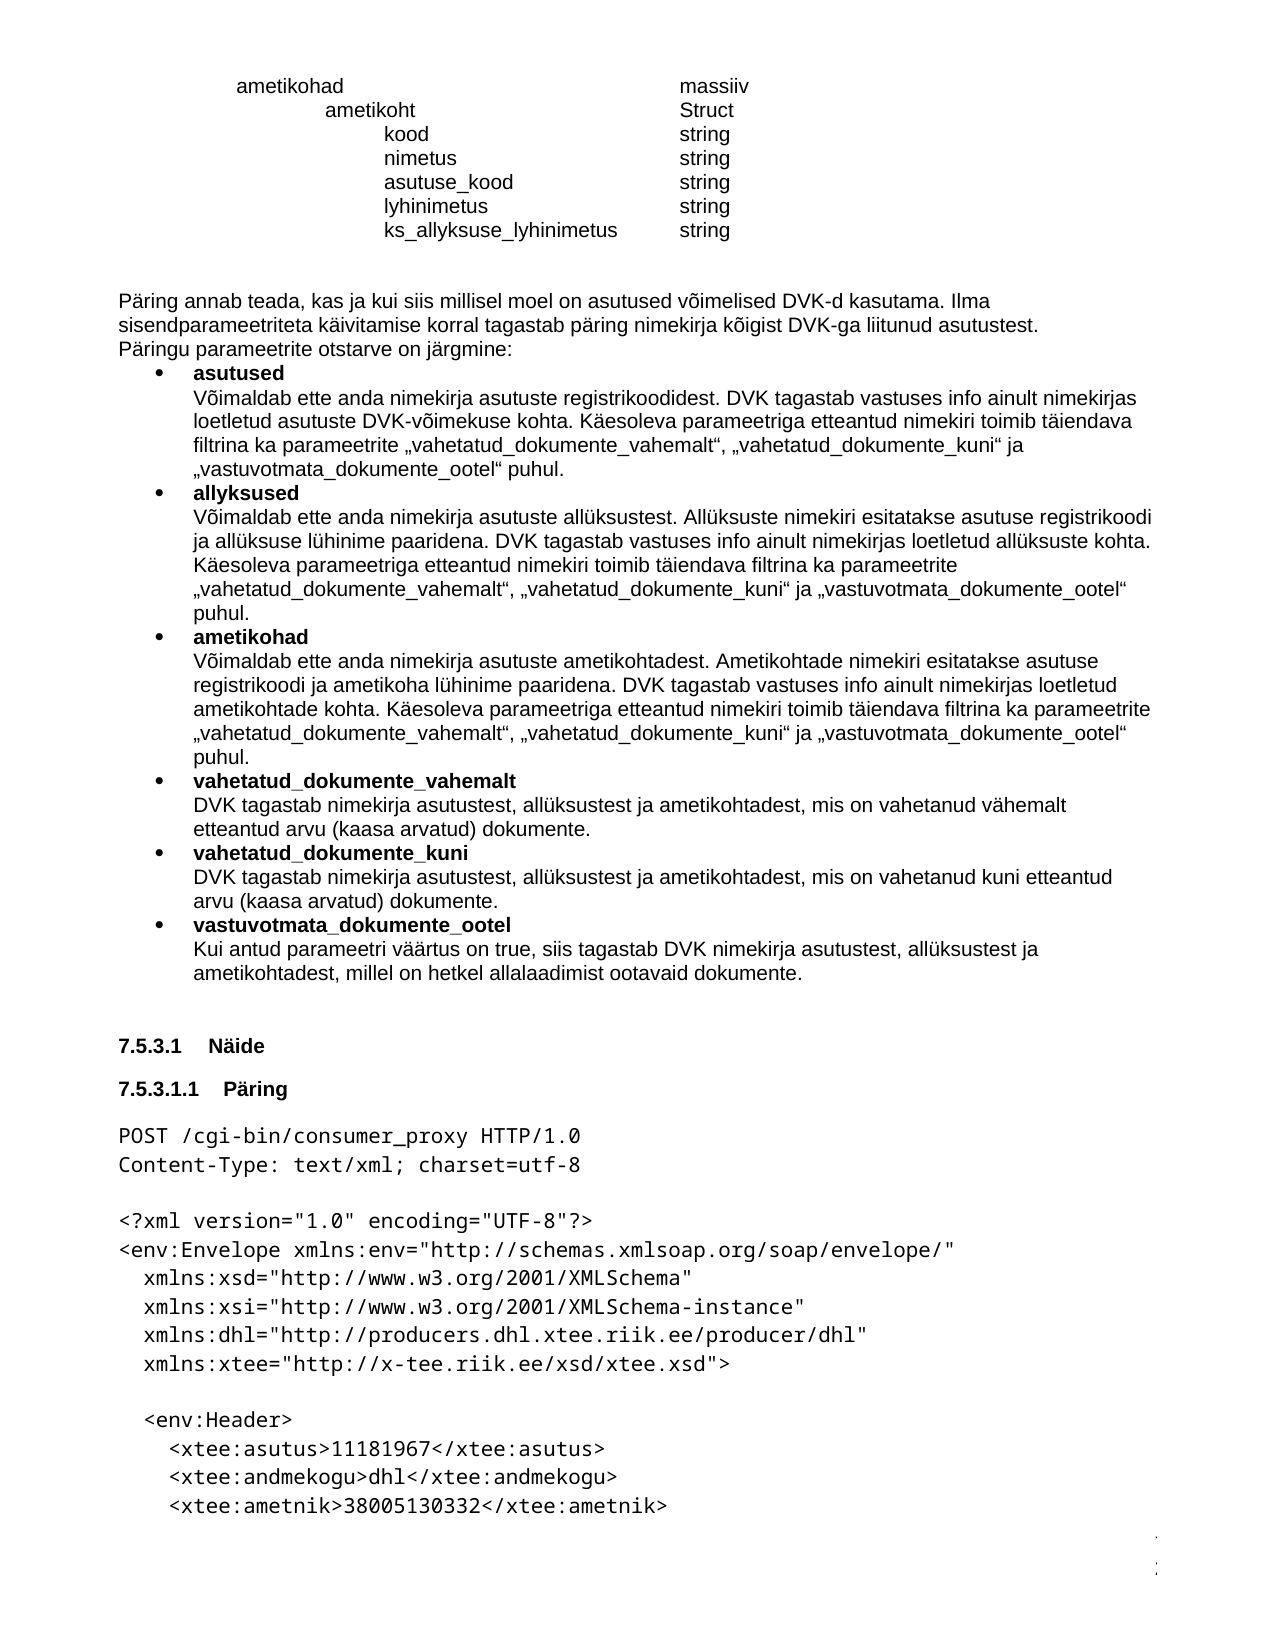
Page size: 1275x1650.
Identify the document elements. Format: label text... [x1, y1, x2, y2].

subtitle Päring [118, 1076, 1157, 1100]
text xmlns:dhl="http://producers.dhl.xtee.riik.ee/producer/dhl" [118, 1320, 1157, 1349]
list ametikohad Võimaldab ette anda nimekirja asutuste ametikohtadest. Ametikohtade nimekiri esitatakse asutuse registrikoodi ja ametikoha lühinime paaridena. DVK tagastab vastuses info ainult nimekirjas loetletud ametikohtade kohta. Käesoleva parameetriga etteantud nimekiri toimib täiendava filtrina ka parameetrite „vahetatud_dokumente_vahemalt“, „vahetatud_dokumente_kuni“ ja „vastuvotmata_dokumente_ootel“ puhul. [156, 625, 1157, 769]
subtitle Näide [118, 1034, 1157, 1058]
text kood string [118, 122, 1157, 146]
text Päring annab teada, kas ja kui siis millisel moel on asutused võimelised DVK-d kasutama. Ilma sisendparameetriteta käivitamise korral tagastab päring nimekirja kõigist DVK-ga liitunud asutustest. [118, 289, 1157, 337]
text POST /cgi-bin/consumer_proxy HTTP/1.0 [118, 1121, 1157, 1150]
text <xtee:asutus>11181967</xtee:asutus> [118, 1434, 1157, 1462]
text asutuse_kood string [118, 169, 1157, 193]
text <xtee:ametnik>38005130332</xtee:ametnik> [118, 1491, 1157, 1519]
list vahetatud_dokumente_kuni DVK tagastab nimekirja asutustest, allüksustest ja ametikohtadest, mis on vahetanud kuni etteantud arvu (kaasa arvatud) dokumente. [156, 841, 1157, 913]
text xmlns:xsd="http://www.w3.org/2001/XMLSchema" [118, 1263, 1157, 1292]
text ametikoht Struct [118, 98, 1157, 122]
text Content-Type: text/xml; charset=utf-8 [118, 1150, 1157, 1178]
text ametikohad massiiv [118, 74, 1157, 98]
list vastuvotmata_dokumente_ootel Kui antud parameetri väärtus on true, siis tagastab DVK nimekirja asutustest, allüksustest ja ametikohtadest, millel on hetkel allalaadimist ootavaid dokumente. [156, 913, 1157, 985]
text xmlns:xtee="http://x-tee.riik.ee/xsd/xtee.xsd"> [118, 1349, 1157, 1377]
text <?xml version="1.0" encoding="UTF-8"?> [118, 1207, 1157, 1235]
text Päringu parameetrite otstarve on järgmine: [118, 337, 1157, 361]
list vahetatud_dokumente_vahemalt DVK tagastab nimekirja asutustest, allüksustest ja ametikohtadest, mis on vahetanud vähemalt etteantud arvu (kaasa arvatud) dokumente. [156, 769, 1157, 841]
list allyksused Võimaldab ette anda nimekirja asutuste allüksustest. Allüksuste nimekiri esitatakse asutuse registrikoodi ja allüksuse lühinime paaridena. DVK tagastab vastuses info ainult nimekirjas loetletud allüksuste kohta. Käesoleva parameetriga etteantud nimekiri toimib täiendava filtrina ka parameetrite „vahetatud_dokumente_vahemalt“, „vahetatud_dokumente_kuni“ ja „vastuvotmata_dokumente_ootel“ puhul. [156, 481, 1157, 625]
text xmlns:xsi="http://www.w3.org/2001/XMLSchema-instance" [118, 1292, 1157, 1320]
text nimetus string [118, 146, 1157, 169]
text <env:Header> [118, 1406, 1157, 1434]
text <xtee:andmekogu>dhl</xtee:andmekogu> [118, 1462, 1157, 1491]
text lyhinimetus string [118, 193, 1157, 217]
text <env:Envelope xmlns:env="http://schemas.xmlsoap.org/soap/envelope/" [118, 1235, 1157, 1263]
list asutused Võimaldab ette anda nimekirja asutuste registrikoodidest. DVK tagastab vastuses info ainult nimekirjas loetletud asutuste DVK-võimekuse kohta. Käesoleva parameetriga etteantud nimekiri toimib täiendava filtrina ka parameetrite „vahetatud_dokumente_vahemalt“, „vahetatud_dokumente_kuni“ ja „vastuvotmata_dokumente_ootel“ puhul. [156, 361, 1157, 481]
text ks_allyksuse_lyhinimetus string [118, 217, 1157, 241]
